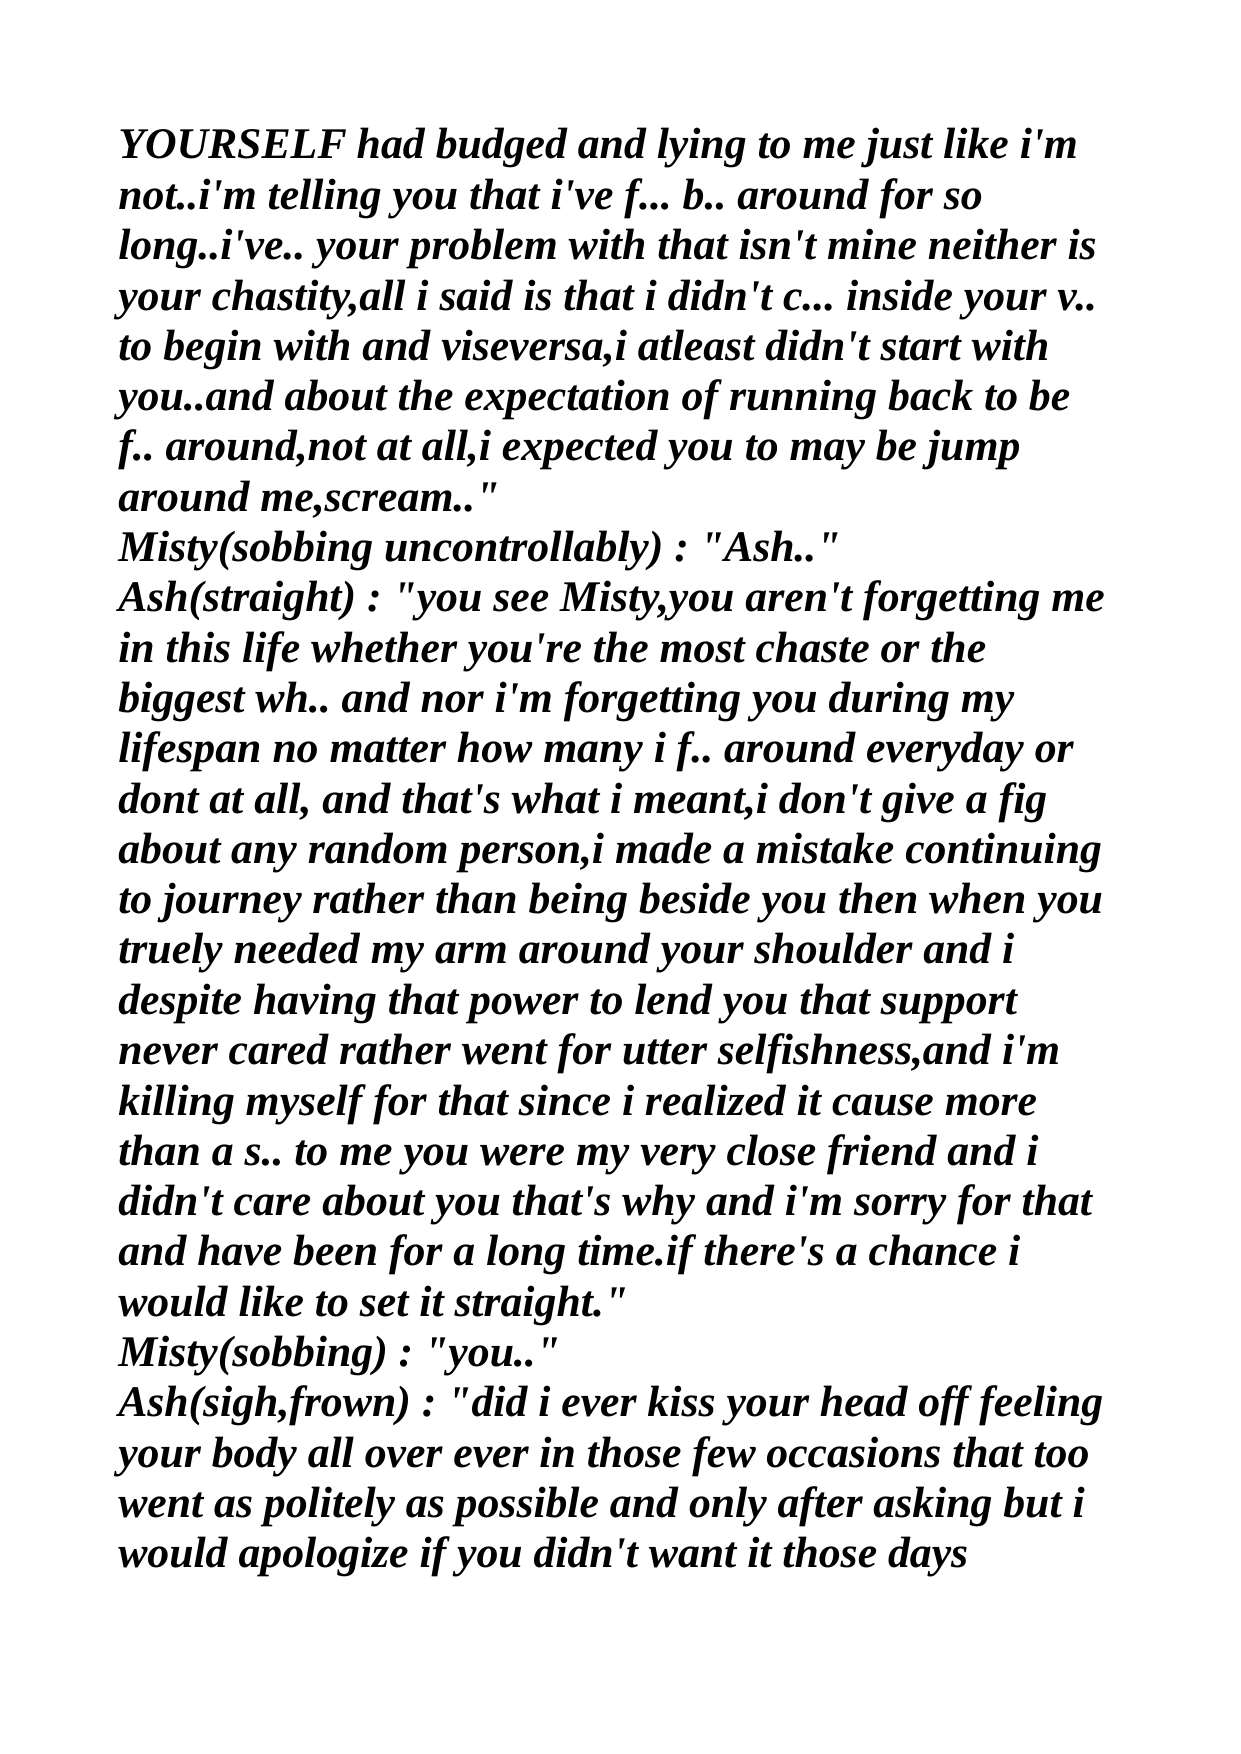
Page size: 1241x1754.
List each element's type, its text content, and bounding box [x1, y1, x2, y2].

text Misty(sobbing) : "you.." [118, 1326, 1122, 1376]
text Misty(sobbing uncontrollably) : "Ash.." [118, 521, 1122, 571]
text Ash(straight) : "you see Misty,you aren't forgetting me in this life whether you're the most chaste or the biggest wh.. and nor i'm forgetting you during my lifespan no matter how many i f.. around everyday or dont at all, and that's what i meant,i don't give a fig about any random person,i made a mistake continuing to journey rather than being beside you then when you truely needed my arm around your shoulder and i despite having that power to lend you that support never cared rather went for utter selfishness,and i'm killing myself for that since i realized it cause more than a s.. to me you were my very close friend and i didn't care about you that's why and i'm sorry for that and have been for a long time.if there's a chance i would like to set it straight." [118, 571, 1122, 1326]
text Ash(sigh,frown) : "did i ever kiss your head off feeling your body all over ever in those few occasions that too went as politely as possible and only after asking but i would apologize if you didn't want it those days [118, 1376, 1122, 1577]
text YOURSELF had budged and lying to me just like i'm not..i'm telling you that i've f... b.. around for so long..i've.. your problem with that isn't mine neither is your chastity,all i said is that i didn't c... inside your v.. to begin with and viseversa,i atleast didn't start with you..and about the expectation of running back to be f.. around,not at all,i expected you to may be jump around me,scream.." [118, 118, 1122, 521]
